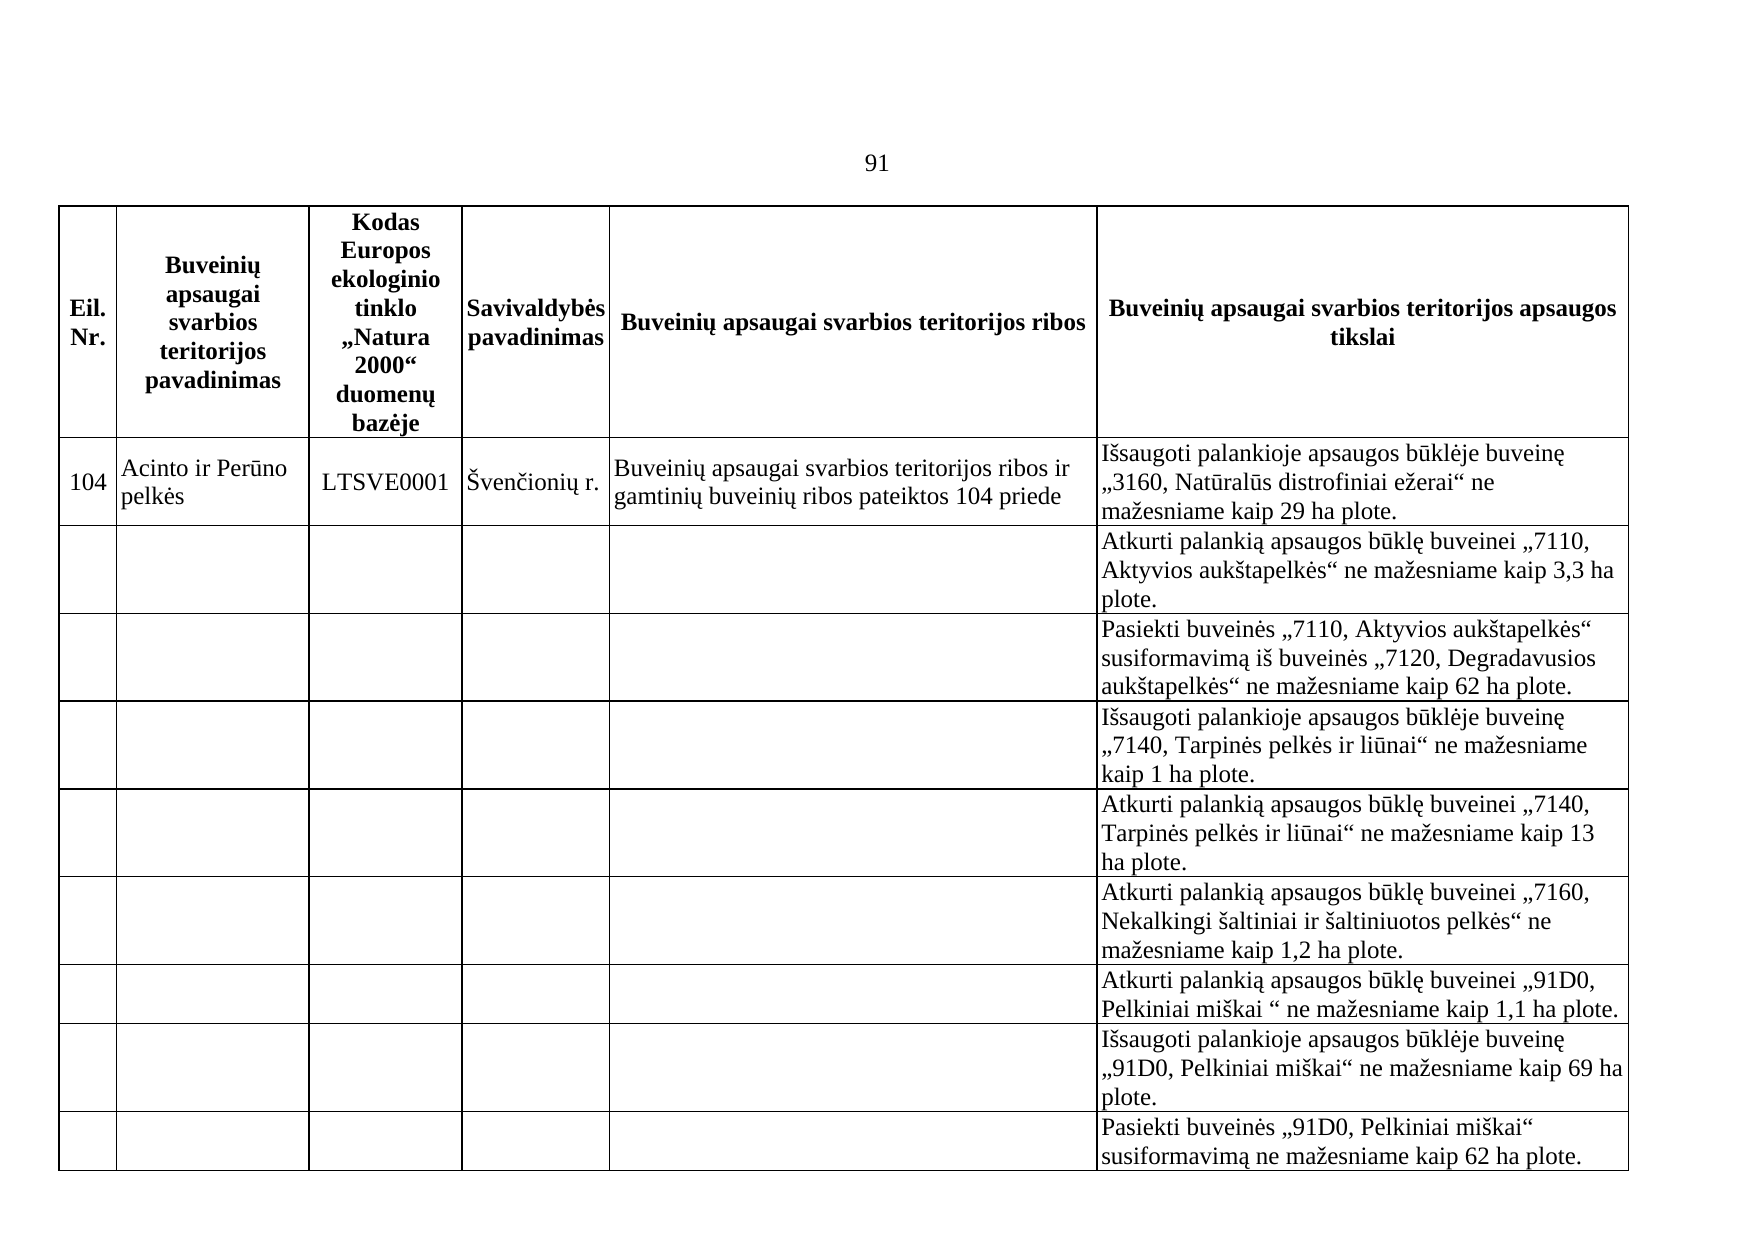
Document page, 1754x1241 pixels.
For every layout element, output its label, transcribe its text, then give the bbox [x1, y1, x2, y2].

table_cell Acinto ir Perūno pelkės [117, 438, 308, 524]
table_cell [610, 965, 1096, 1023]
table_cell Išsaugoti palankioje apsaugos būklėje buveinę „91D0, Pelkiniai miškai“ ne mažesniame kaip 69 ha plote. [1098, 1024, 1628, 1111]
table_cell Pasiekti buveinės „91D0, Pelkiniai miškai“ susiformavimą ne mažesniame kaip 62 ha plote. [1098, 1112, 1628, 1169]
table_cell [310, 1112, 461, 1169]
table_cell [610, 614, 1096, 700]
table_cell Atkurti palankią apsaugos būklę buveinei „91D0, Pelkiniai miškai “ ne mažesniame kaip 1,1 ha plote. [1098, 965, 1628, 1023]
table_cell [60, 965, 116, 1023]
table_cell [117, 1024, 308, 1111]
table_header Buveinių apsaugai svarbios teritorijos ribos [610, 207, 1096, 437]
table_cell Atkurti palankią apsaugos būklę buveinei „7140, Tarpinės pelkės ir liūnai“ ne mažesniame kaip 13 ha plote. [1098, 790, 1628, 876]
table_cell Išsaugoti palankioje apsaugos būklėje buveinę „3160, Natūralūs distrofiniai ežerai“ ne mažesniame kaip 29 ha plote. [1098, 438, 1628, 524]
table_cell [463, 790, 609, 876]
table_cell [60, 614, 116, 700]
table_header Buveinių apsaugai svarbios teritorijos apsaugos tikslai [1098, 207, 1628, 437]
table_cell [310, 877, 461, 964]
table_cell 104 [60, 438, 116, 524]
table_cell [463, 614, 609, 700]
table_cell LTSVE0001 [310, 438, 461, 524]
table_cell [60, 1024, 116, 1111]
table_cell [310, 790, 461, 876]
table_cell [310, 1024, 461, 1111]
table_cell [610, 1112, 1096, 1169]
table_cell [117, 1112, 308, 1169]
table_cell [117, 526, 308, 612]
table_cell [463, 965, 609, 1023]
table_header Buveinių apsaugai svarbios teritorijos pavadinimas [117, 207, 308, 437]
table_cell [117, 702, 308, 788]
table_cell [310, 614, 461, 700]
table_cell [310, 526, 461, 612]
table_cell [60, 790, 116, 876]
table_cell Švenčionių r. [463, 438, 609, 524]
table_cell Pasiekti buveinės „7110, Aktyvios aukštapelkės“ susiformavimą iš buveinės „7120, Degradavusios aukštapelkės“ ne mažesniame kaip 62 ha plote. [1098, 614, 1628, 700]
table_cell [60, 526, 116, 612]
table_cell [463, 1024, 609, 1111]
table_header Savivaldybės pavadinimas [463, 207, 609, 437]
table_cell Atkurti palankią apsaugos būklę buveinei „7110, Aktyvios aukštapelkės“ ne mažesniame kaip 3,3 ha plote. [1098, 526, 1628, 612]
table_cell [60, 1112, 116, 1169]
table_cell [463, 702, 609, 788]
table_cell [610, 877, 1096, 964]
table_cell [60, 877, 116, 964]
table_cell [610, 702, 1096, 788]
table_cell [610, 526, 1096, 612]
table_header Kodas Europos ekologinio tinklo „Natura 2000“ duomenų bazėje [310, 207, 461, 437]
table_cell Išsaugoti palankioje apsaugos būklėje buveinę „7140, Tarpinės pelkės ir liūnai“ ne mažesniame kaip 1 ha plote. [1098, 702, 1628, 788]
table_cell [463, 1112, 609, 1169]
table_cell [610, 790, 1096, 876]
table_cell [117, 877, 308, 964]
table_cell [463, 877, 609, 964]
table_cell [117, 965, 308, 1023]
table_cell [117, 790, 308, 876]
table_cell [117, 614, 308, 700]
table_cell Atkurti palankią apsaugos būklę buveinei „7160, Nekalkingi šaltiniai ir šaltiniuotos pelkės“ ne mažesniame kaip 1,2 ha plote. [1098, 877, 1628, 964]
table_cell [610, 1024, 1096, 1111]
table_cell [60, 702, 116, 788]
table_cell [463, 526, 609, 612]
table_header Eil. Nr. [60, 207, 116, 437]
table_cell [310, 702, 461, 788]
table_cell Buveinių apsaugai svarbios teritorijos ribos ir gamtinių buveinių ribos pateiktos 104 priede [610, 438, 1096, 524]
table_cell [310, 965, 461, 1023]
